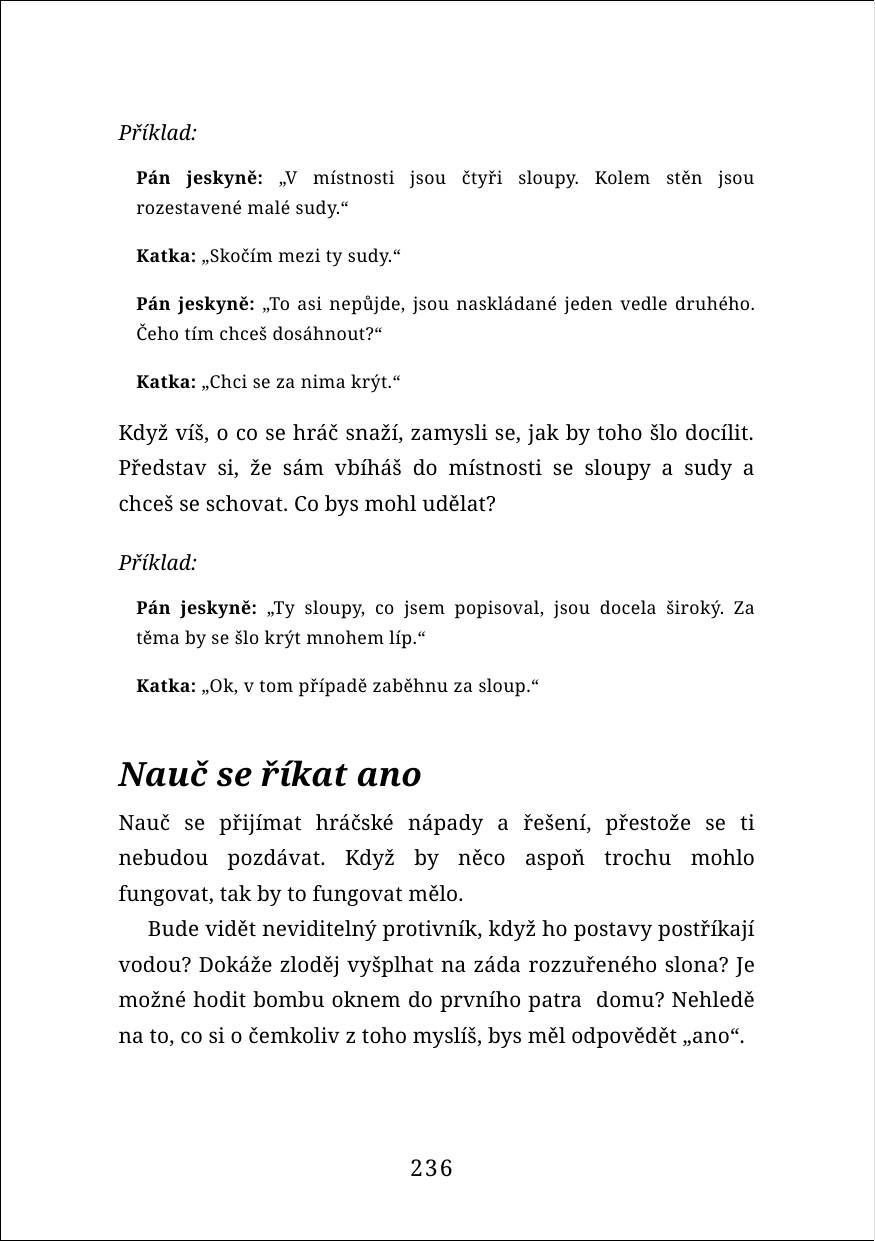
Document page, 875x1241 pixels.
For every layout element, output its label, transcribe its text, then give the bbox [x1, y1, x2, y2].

text Pán jeskyně: „To asi nepůjde, jsou naskládané jeden vedle druhého. Čeho tím chceš dosáhnout?“ [136, 292, 756, 346]
subtitle Nauč se říkat ano [118, 751, 756, 796]
text Katka: „Ok, v tom případě zaběhnu za sloup.“ [136, 673, 756, 697]
text Katka: „Chci se za nima krýt.“ [136, 370, 756, 394]
text Pán jeskyně: „V místnosti jsou čtyři sloupy. Kolem stěn jsou rozestavené malé sudy.“ [136, 166, 756, 220]
text Pán jeskyně: „Ty sloupy, co jsem popisoval, jsou docela široký. Za těma by se šlo krýt mnohem líp.“ [136, 595, 756, 649]
text Když víš, o co se hráč snaží, zamysli se, jak by toho šlo docílit. Představ si, že sám vbíháš do místnosti se sloupy a sudy a chceš se schovat. Co bys mohl udělat? [118, 418, 756, 517]
text Příklad: [118, 548, 756, 576]
text Katka: „Skočím mezi ty sudy.“ [136, 244, 756, 268]
text Příklad: [118, 118, 756, 147]
text Nauč se přijímat hráčské nápady a řešení, přestože se ti nebudou pozdávat. Když by něco aspoň trochu mohlo fungovat, tak by to fungovat mělo. Bude vidět neviditelný protivník, když ho postavy postříkají vodou? Dokáže zloděj vyšplhat na záda rozzuřeného slona? Je možné hodit bombu oknem do prvního patra domu? Nehledě na to, co si o čemkoliv z toho myslíš, bys měl odpovědět „ano“. [118, 808, 756, 1049]
